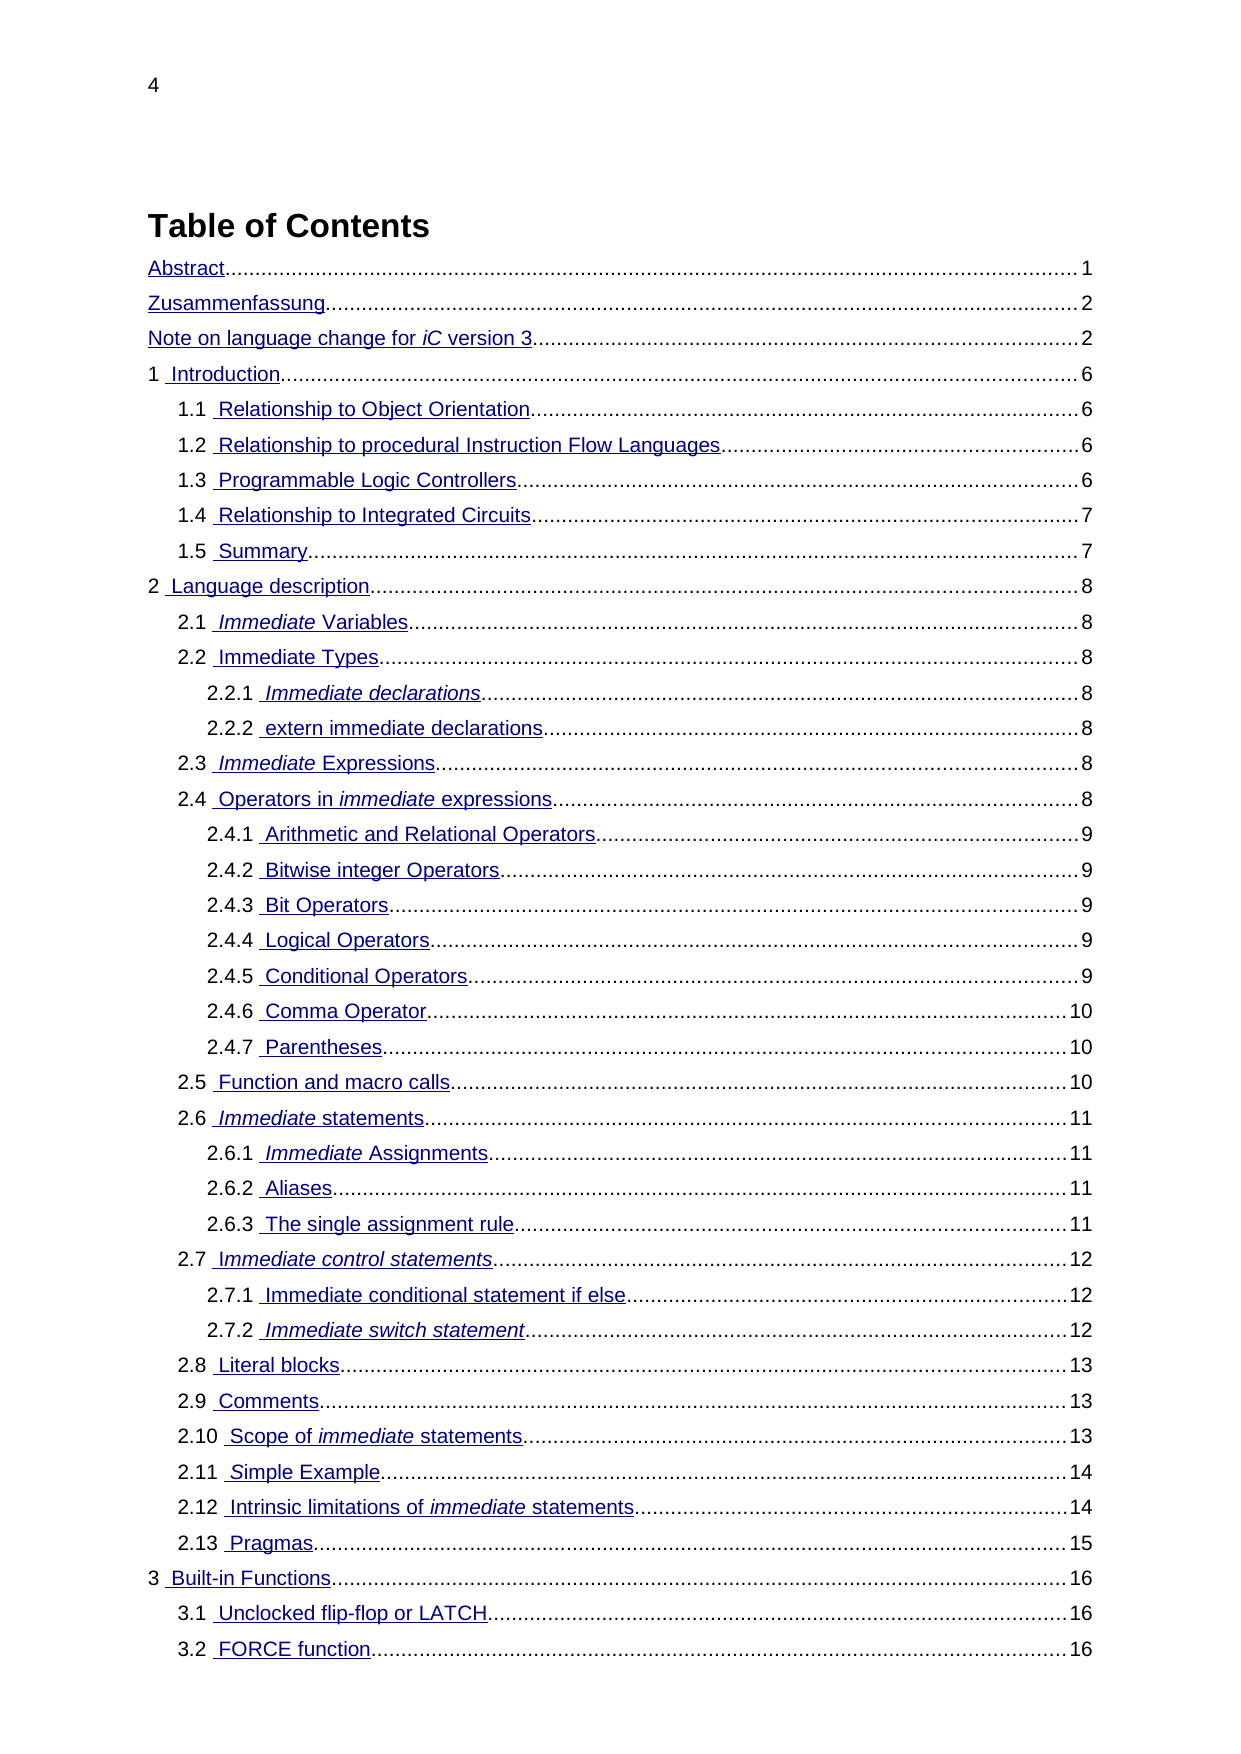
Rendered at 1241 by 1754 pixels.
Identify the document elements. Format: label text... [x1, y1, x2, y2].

text 2.4 Operators in immediate expressions 8 [177, 787, 1092, 811]
text 2.6.2 Aliases 11 [207, 1177, 1092, 1201]
text 3 Built-in Functions 16 [148, 1566, 1092, 1590]
text 3.1 Unclocked flip-flop or LATCH 16 [177, 1602, 1092, 1626]
text 2.10 Scope of immediate statements 13 [177, 1425, 1092, 1448]
text 2.7 Immediate control statements 12 [177, 1248, 1092, 1271]
text 1.5 Summary 7 [177, 539, 1092, 563]
text 2.8 Literal blocks 13 [177, 1354, 1092, 1378]
text 2.4.7 Parentheses 10 [207, 1035, 1092, 1059]
text 2.11 Simple Example 14 [177, 1460, 1092, 1484]
text 2.13 Pragmas 15 [177, 1531, 1092, 1555]
text 3.2 FORCE function 16 [177, 1637, 1092, 1661]
text 2.7.2 Immediate switch statement 12 [207, 1318, 1092, 1342]
text 2.5 Function and macro calls 10 [177, 1071, 1092, 1094]
text Zusammenfassung 2 [148, 291, 1092, 315]
text 2.4.1 Arithmetic and Relational Operators 9 [207, 823, 1092, 846]
text 1.1 Relationship to Object Orientation 6 [177, 398, 1092, 421]
text 2.6.3 The single assignment rule 11 [207, 1212, 1092, 1236]
text 2.4.2 Bitwise integer Operators 9 [207, 858, 1092, 882]
text 2.3 Immediate Expressions 8 [177, 752, 1092, 776]
text 2.2 Immediate Types 8 [177, 646, 1092, 669]
text 1 Introduction 6 [148, 362, 1092, 386]
text 2.4.6 Comma Operator 10 [207, 1000, 1092, 1023]
text 2.2.1 Immediate declarations 8 [207, 681, 1092, 705]
text 2.9 Comments 13 [177, 1389, 1092, 1413]
text 2 Language description 8 [148, 575, 1092, 598]
text 1.4 Relationship to Integrated Circuits 7 [177, 504, 1092, 528]
text 2.4.5 Conditional Operators 9 [207, 964, 1092, 988]
text 1.2 Relationship to procedural Instruction Flow Languages 6 [177, 433, 1092, 457]
text 2.12 Intrinsic limitations of immediate statements 14 [177, 1496, 1092, 1519]
text 2.6 Immediate statements 11 [177, 1106, 1092, 1130]
text Note on language change for iC version 3 2 [148, 327, 1092, 351]
text 2.4.4 Logical Operators 9 [207, 929, 1092, 953]
text 2.4.3 Bit Operators 9 [207, 893, 1092, 917]
text 1.3 Programmable Logic Controllers 6 [177, 468, 1092, 492]
text 2.7.1 Immediate conditional statement if else 12 [207, 1283, 1092, 1307]
text Abstract 1 [148, 256, 1092, 280]
text 2.2.2 extern immediate declarations 8 [207, 716, 1092, 740]
text 2.1 Immediate Variables 8 [177, 610, 1092, 634]
text 2.6.1 Immediate Assignments 11 [207, 1141, 1092, 1165]
subtitle Table of Contents [148, 207, 1092, 244]
